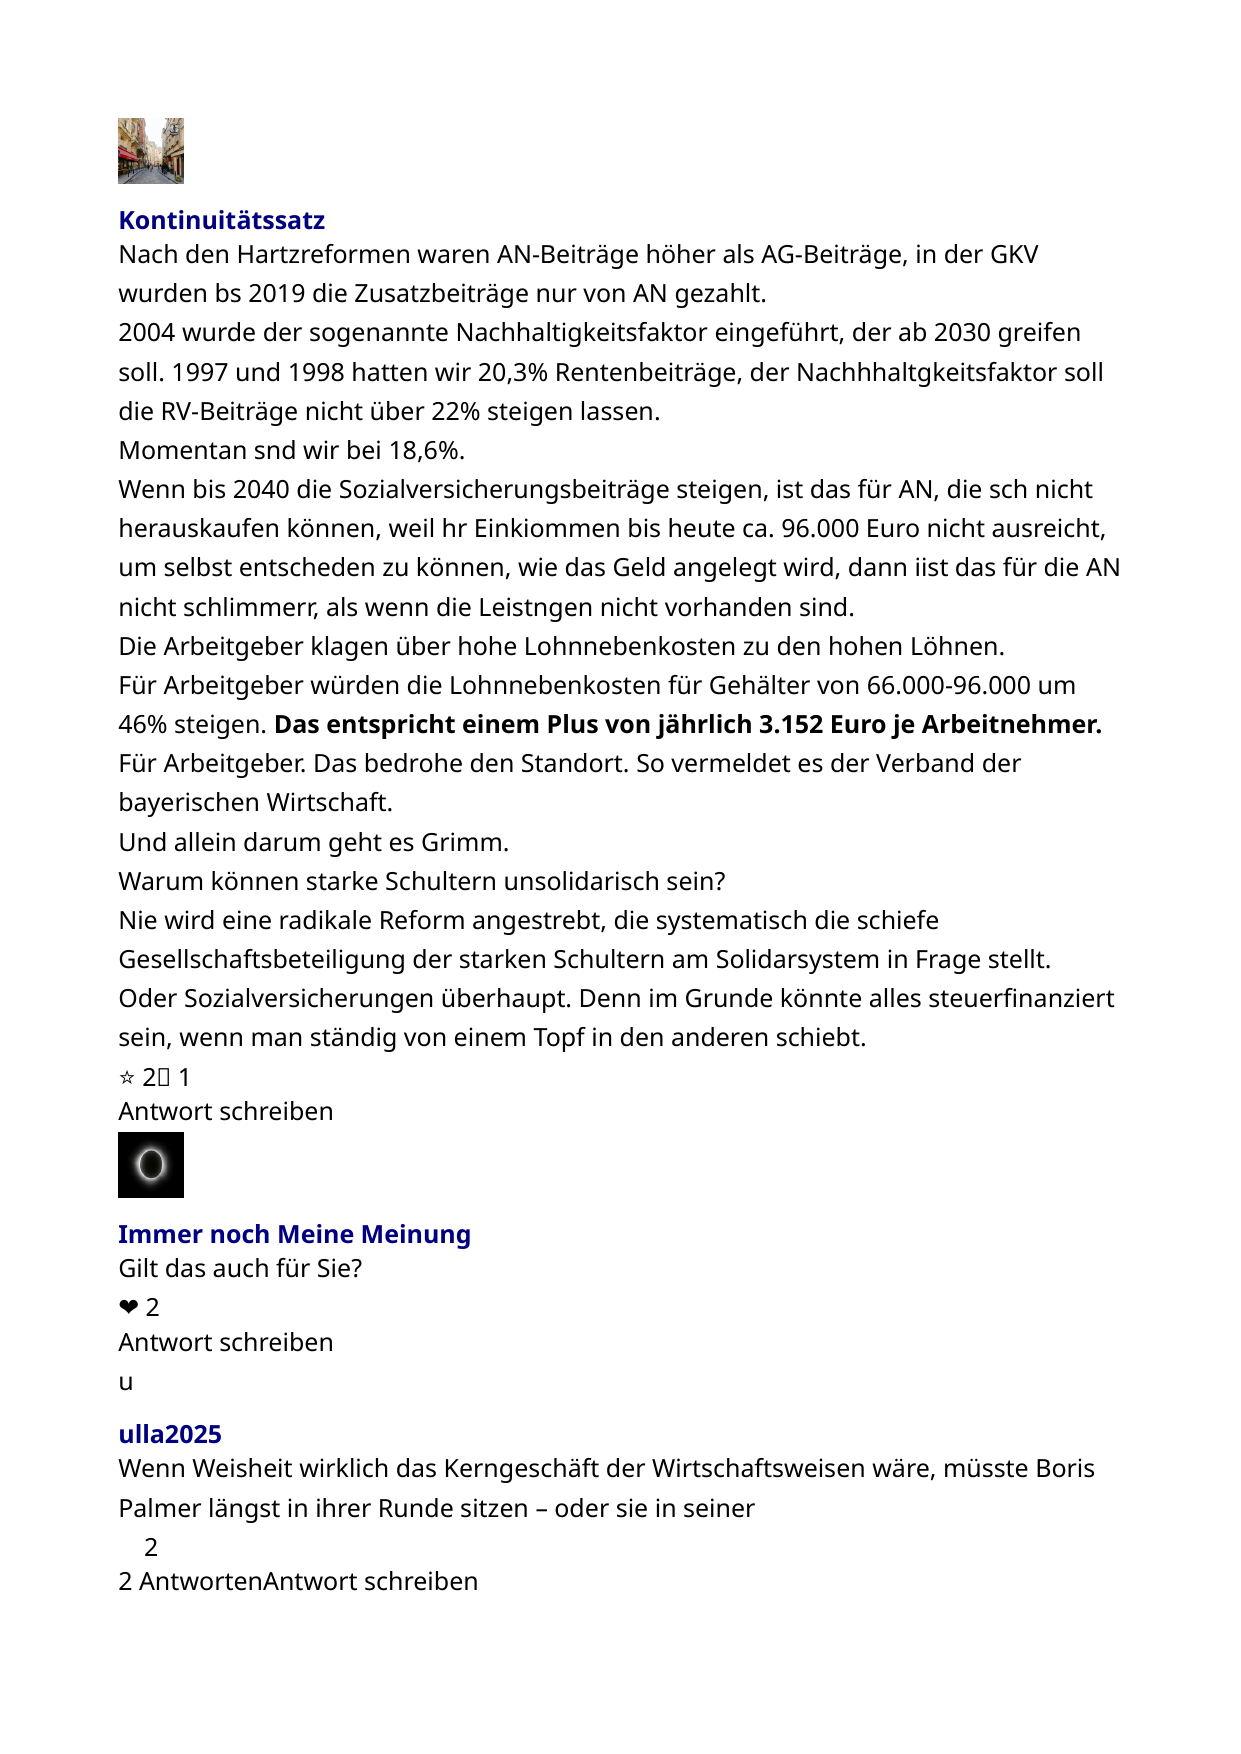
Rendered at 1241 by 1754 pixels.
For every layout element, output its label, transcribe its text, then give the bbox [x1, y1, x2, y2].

text 2004 wurde der sogenannte Nachhaltigkeitsfaktor eingeführt, der ab 2030 greifen soll. 1997 und 1998 hatten wir 20,3% Rentenbeiträge, der Nachhhaltgkeitsfaktor soll die RV-Beiträge nicht über 22% steigen lassen. [118, 315, 1122, 427]
picture [118, 1132, 184, 1198]
text Für Arbeitgeber. Das bedrohe den Standort. So vermeldet es der Verband der bayerischen Wirtschaft. [118, 746, 1122, 819]
text Die Arbeitgeber klagen über hohe Lohnnebenkosten zu den hohen Löhnen. [118, 628, 1122, 662]
subtitle Kontinuitätssatz [118, 203, 1122, 237]
text ⭐️ 2🙁 1 [118, 1059, 1122, 1093]
text Wenn Weisheit wirklich das Kerngeschäft der Wirtschaftsweisen wäre, müsste Boris Palmer längst in ihrer Runde sitzen – oder sie in seiner [118, 1451, 1122, 1524]
text Und allein darum geht es Grimm. [118, 824, 1122, 858]
picture [118, 118, 184, 184]
text u [118, 1363, 1122, 1397]
text ❤️ 2 [118, 1290, 1122, 1324]
text 2 AntwortenAntwort schreiben [118, 1563, 1122, 1598]
text Warum können starke Schultern unsolidarisch sein? [118, 863, 1122, 897]
text Oder Sozialversicherungen überhaupt. Denn im Grunde könnte alles steuerfinanziert sein, wenn man ständig von einem Topf in den anderen schiebt. [118, 981, 1122, 1054]
text Wenn bis 2040 die Sozialversicherungsbeiträge steigen, ist das für AN, die sch nicht herauskaufen können, weil hr Einkiommen bis heute ca. 96.000 Euro nicht ausreicht, um selbst entscheden zu können, wie das Geld angelegt wird, dann iist das für die AN nicht schlimmerr, als wenn die Leistngen nicht vorhanden sind. [118, 472, 1122, 623]
subtitle Immer noch Meine Meinung [118, 1217, 1122, 1251]
text Antwort schreiben [118, 1093, 1122, 1127]
text Antwort schreiben [118, 1324, 1122, 1358]
text Gilt das auch für Sie? [118, 1251, 1122, 1285]
text Nie wird eine radikale Reform angestrebt, die systematisch die schiefe Gesellschaftsbeteiligung der starken Schultern am Solidarsystem in Frage stellt. [118, 902, 1122, 976]
text Für Arbeitgeber würden die Lohnnebenkosten für Gehälter von 66.000-96.000 um 46% steigen. Das entspricht einem Plus von jährlich 3.152 Euro je Arbeitnehmer. [118, 667, 1122, 741]
subtitle ulla2025 [118, 1417, 1122, 1451]
text 🤨 2 [118, 1529, 1122, 1563]
text Nach den Hartzreformen waren AN-Beiträge höher als AG-Beiträge, in der GKV wurden bs 2019 die Zusatzbeiträge nur von AN gezahlt. [118, 237, 1122, 310]
text Momentan snd wir bei 18,6%. [118, 432, 1122, 467]
